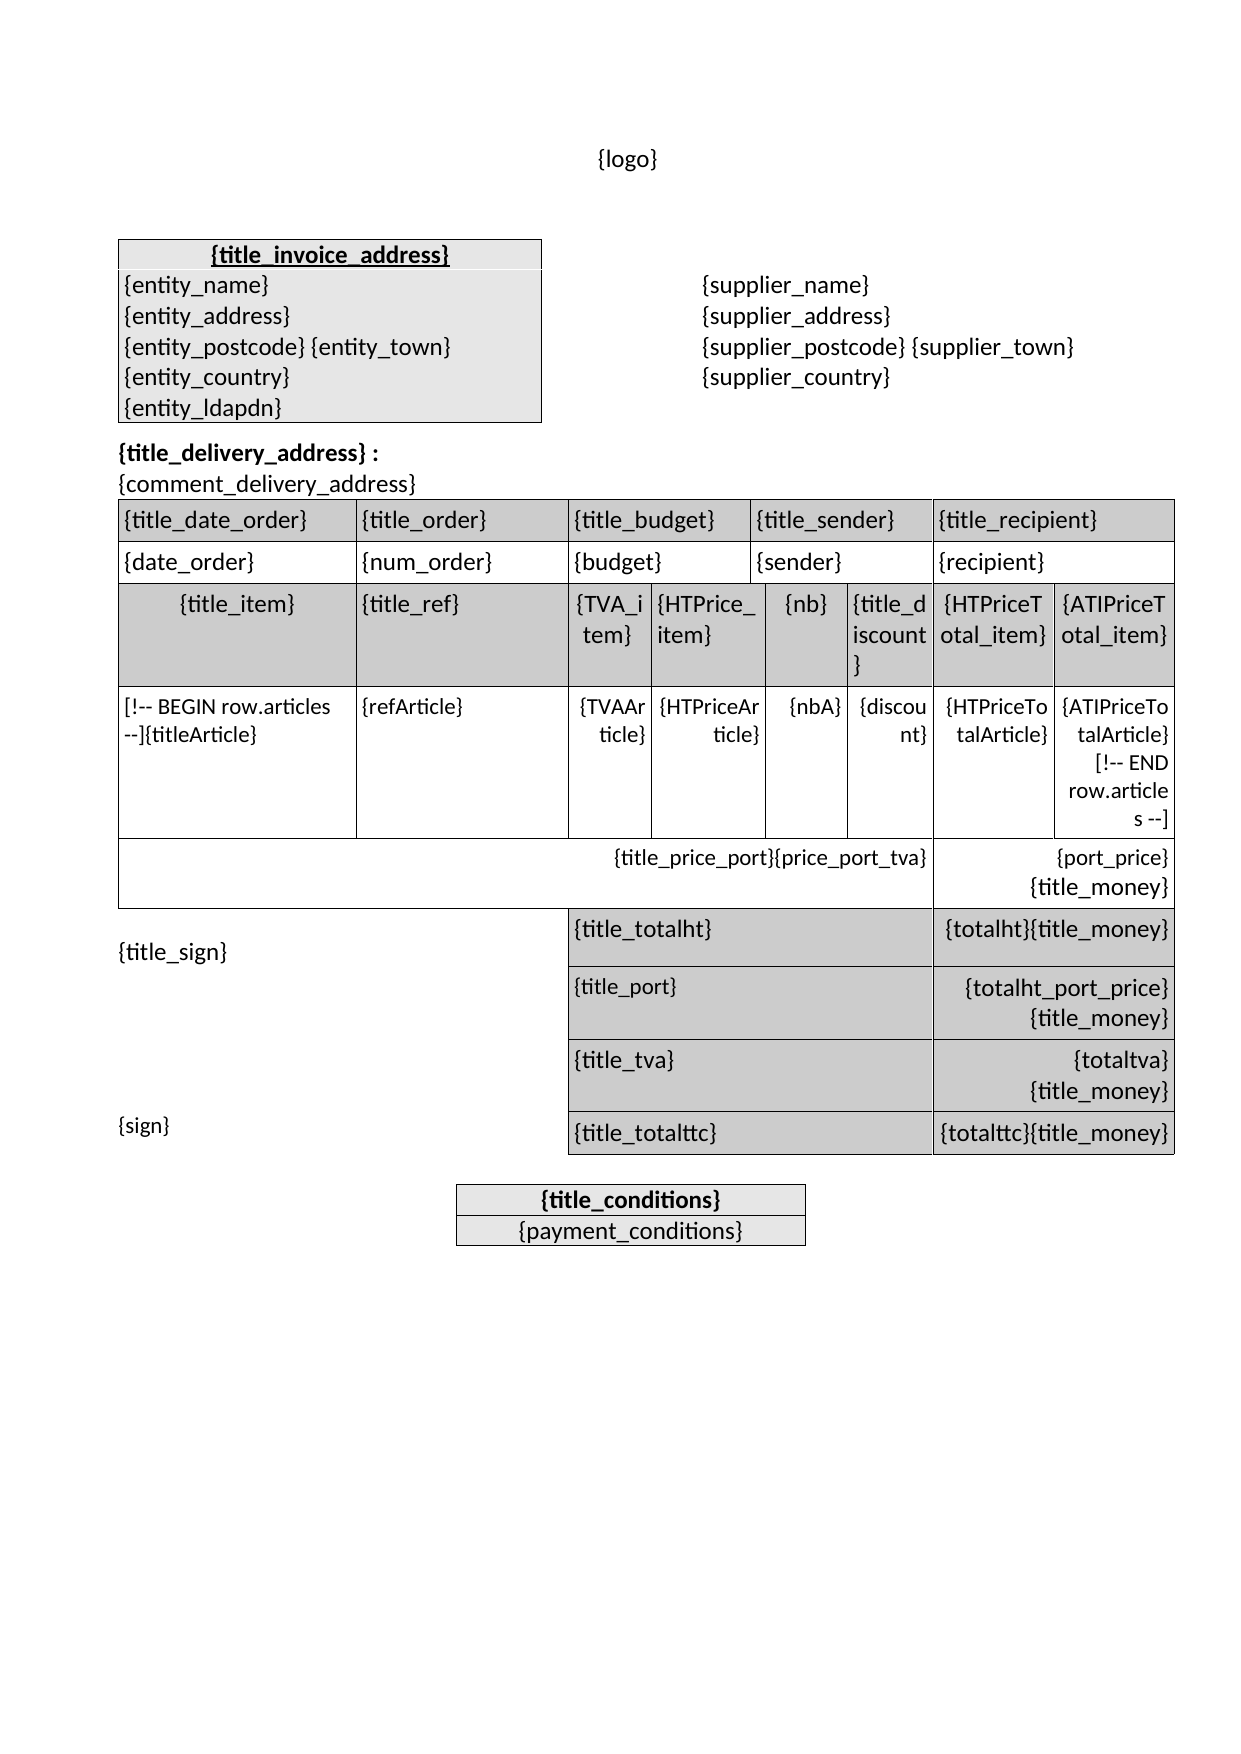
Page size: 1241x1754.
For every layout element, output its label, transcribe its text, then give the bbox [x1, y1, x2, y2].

table_cell [!-- BEGIN row.articles --]{titleArticle} [119, 687, 356, 838]
table_cell {TVAArticle} [569, 687, 651, 838]
table_cell {num_order} [357, 542, 568, 583]
table_header [542, 239, 696, 269]
table_cell {HTPrice_item} [652, 584, 765, 686]
table_header {title_budget} [569, 500, 750, 541]
table_cell {discount} [848, 687, 932, 838]
table_cell {title_price_port}{price_port_tva} [119, 839, 932, 908]
table_cell [118, 1039, 356, 1112]
table_cell {sign} [118, 1112, 356, 1154]
table_cell [542, 270, 696, 422]
table_cell {HTPriceArticle} [652, 687, 765, 838]
table_cell {totalht_port_price}{title_money} [934, 967, 1174, 1039]
table_cell {date_order} [119, 542, 356, 583]
table_cell [356, 1112, 568, 1154]
table_cell {title_tva} [569, 1040, 932, 1111]
table_cell {refArticle} [357, 687, 568, 838]
table_header {title_invoice_address} [119, 240, 541, 269]
table_header {title_conditions} [457, 1185, 805, 1215]
table_cell {title_item} [119, 584, 356, 686]
table_cell [356, 909, 568, 966]
text {title_delivery_address} : [118, 438, 1122, 468]
table_cell {title_port} [569, 967, 932, 1039]
table_header {logo} [493, 118, 762, 186]
table_cell {budget} [569, 542, 750, 583]
table_cell {totalht}{title_money} [934, 909, 1174, 966]
table_cell {TVA_item} [569, 584, 651, 686]
table_cell {HTPriceTotal_item} [934, 584, 1053, 686]
table_header [118, 118, 493, 186]
table_cell {recipient} [934, 542, 1174, 583]
table_header [762, 118, 1122, 186]
table_cell {ATIPriceTotalArticle}[!-- END row.articles --] [1055, 687, 1174, 838]
table_cell {payment_conditions} [457, 1216, 805, 1245]
table_cell {entity_name} {entity_address} {entity_postcode} {entity_town} {entity_country} {entity_ldapdn} [119, 270, 541, 422]
table_header [696, 239, 1122, 269]
table_cell [118, 966, 356, 1039]
table_cell {supplier_name} {supplier_address} {supplier_postcode} {supplier_town} {supplier_country} [696, 270, 1122, 422]
table_cell {sender} [751, 542, 932, 583]
table_cell {port_price}{title_money} [934, 839, 1174, 908]
table_header {title_recipient} [934, 500, 1174, 541]
table_cell {totaltva}{title_money} [934, 1040, 1174, 1111]
table_cell {nbA} [766, 687, 847, 838]
table_cell {title_sign} [118, 909, 356, 966]
table_cell {title_discount} [848, 584, 932, 686]
table_header {title_sender} [751, 500, 932, 541]
table_cell {nb} [766, 584, 847, 686]
table_header {title_date_order} [119, 500, 356, 541]
table_cell {title_totalht} [569, 909, 932, 966]
table_cell [356, 1039, 568, 1112]
table_cell {ATIPriceTotal_item} [1055, 584, 1174, 686]
table_header {title_order} [357, 500, 568, 541]
table_cell {totalttc}{title_money} [934, 1112, 1174, 1154]
table_cell [356, 966, 568, 1039]
table_cell {title_totalttc} [569, 1112, 932, 1154]
table_cell {HTPriceTotalArticle} [934, 687, 1053, 838]
table_cell {title_ref} [357, 584, 568, 686]
text {comment_delivery_address} [118, 468, 1122, 499]
